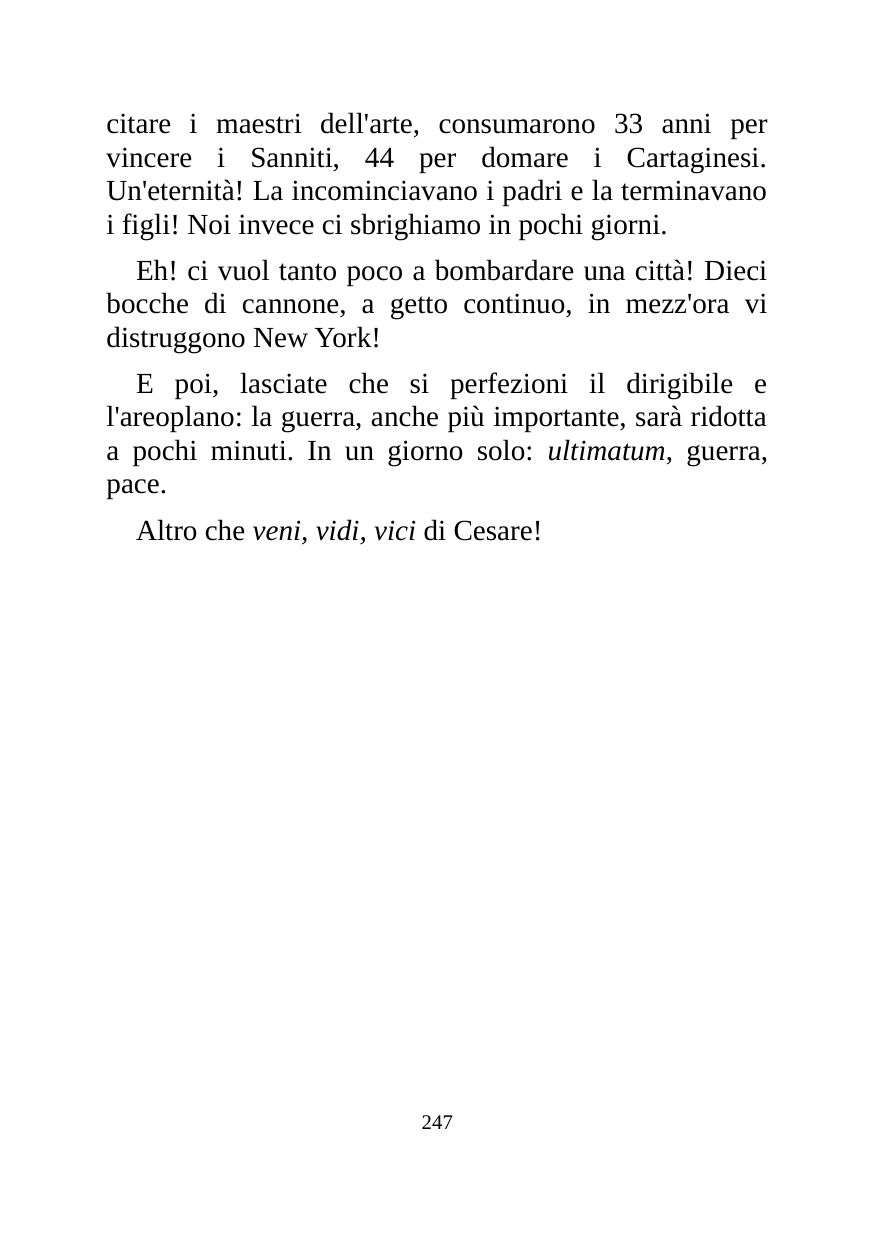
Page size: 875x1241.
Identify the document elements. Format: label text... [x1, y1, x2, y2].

text Altro che veni, vidi, vici di Cesare! [106, 513, 768, 546]
text Eh! ci vuol tanto poco a bombardare una città! Dieci bocche di cannone, a getto continuo, in mezz'ora vi distruggono New York! [106, 253, 768, 353]
text E poi, lasciate che si perfezioni il dirigibile e l'areoplano: la guerra, anche più importante, sarà ridotta a pochi minuti. In un giorno solo: ultimatum, guerra, pace. [106, 366, 768, 500]
text citare i maestri dell'arte, consumarono 33 anni per vincere i Sanniti, 44 per domare i Cartaginesi. Un'eternità! La incominciavano i padri e la terminavano i figli! Noi invece ci sbrighiamo in pochi giorni. [106, 106, 768, 240]
